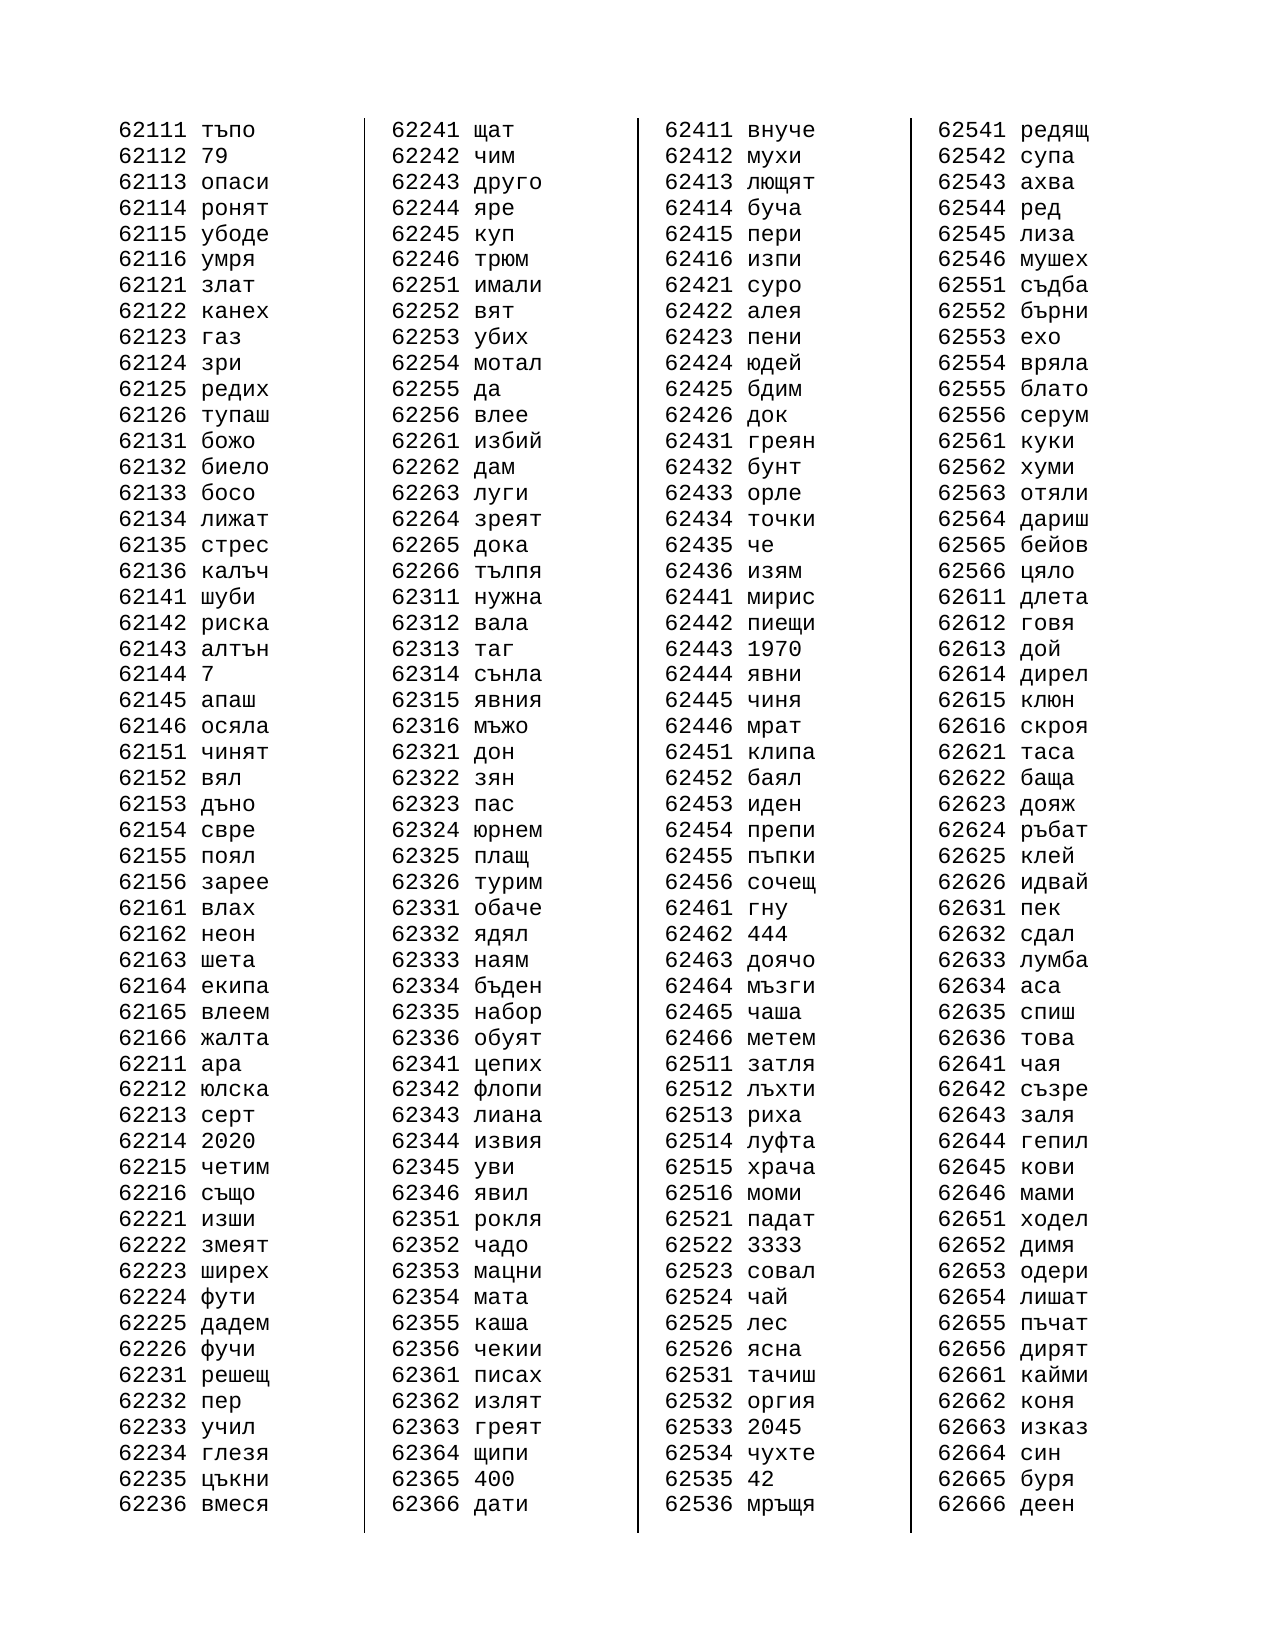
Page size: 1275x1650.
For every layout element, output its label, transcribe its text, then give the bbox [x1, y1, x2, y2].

text 62262 дам [391, 455, 610, 481]
text 62643 заля [937, 1104, 1157, 1130]
text 62342 флопи [391, 1078, 610, 1104]
text 62112 79 [118, 144, 337, 170]
text 62233 учил [118, 1415, 337, 1441]
text 62626 идвай [937, 870, 1157, 896]
text 62514 луфта [664, 1130, 883, 1156]
text 62136 калъч [118, 559, 337, 585]
text 62553 ехо [937, 326, 1157, 352]
text 62461 гну [664, 896, 883, 922]
text 62341 цепих [391, 1052, 610, 1078]
text 62323 пас [391, 792, 610, 818]
text 62635 спиш [937, 1000, 1157, 1026]
text 62552 бърни [937, 300, 1157, 326]
text 62624 ръбат [937, 818, 1157, 844]
text 62612 говя [937, 611, 1157, 637]
text 62344 извия [391, 1130, 610, 1156]
text 62522 3333 [664, 1233, 883, 1259]
text 62322 зян [391, 767, 610, 792]
text 62555 блато [937, 377, 1157, 403]
text 62155 поял [118, 844, 337, 870]
text 62231 решещ [118, 1363, 337, 1389]
text 62116 умря [118, 248, 337, 274]
text 62465 чаша [664, 1000, 883, 1026]
text 62534 чухте [664, 1441, 883, 1467]
text 62363 греят [391, 1415, 610, 1441]
text 62164 екипа [118, 974, 337, 1000]
text 62653 одери [937, 1259, 1157, 1285]
text 62125 редих [118, 377, 337, 403]
text 62516 моми [664, 1182, 883, 1207]
text 62264 зреят [391, 507, 610, 533]
text 62336 обуят [391, 1026, 610, 1052]
text 62413 лющят [664, 170, 883, 196]
text 62316 мъжо [391, 715, 610, 741]
text 62263 луги [391, 481, 610, 507]
text 62221 изши [118, 1207, 337, 1233]
text 62145 апаш [118, 689, 337, 715]
text 62312 вала [391, 611, 610, 637]
text 62352 чадо [391, 1233, 610, 1259]
text 62546 мушех [937, 248, 1157, 274]
text 62452 баял [664, 767, 883, 792]
text 62253 убих [391, 326, 610, 352]
text 62541 редящ [937, 118, 1157, 144]
text 62334 бъден [391, 974, 610, 1000]
text 62365 400 [391, 1467, 610, 1493]
text 62611 длета [937, 585, 1157, 611]
text 62321 дон [391, 741, 610, 767]
text 62214 2020 [118, 1130, 337, 1156]
text 62664 син [937, 1441, 1157, 1467]
text 62133 босо [118, 481, 337, 507]
text 62426 док [664, 403, 883, 429]
text 62234 глезя [118, 1441, 337, 1467]
text 62153 дъно [118, 792, 337, 818]
text 62412 мухи [664, 144, 883, 170]
text 62121 злат [118, 274, 337, 300]
text 62154 свре [118, 818, 337, 844]
text 62613 дой [937, 637, 1157, 663]
text 62451 клипа [664, 741, 883, 767]
text 62656 дирят [937, 1337, 1157, 1363]
text 62411 внуче [664, 118, 883, 144]
text 62636 това [937, 1026, 1157, 1052]
text 62122 канех [118, 300, 337, 326]
text 62523 совал [664, 1259, 883, 1285]
text 62354 мата [391, 1285, 610, 1311]
text 62131 божо [118, 429, 337, 455]
text 62623 дояж [937, 792, 1157, 818]
text 62551 съдба [937, 274, 1157, 300]
text 62645 кови [937, 1156, 1157, 1182]
text 62156 зарее [118, 870, 337, 896]
text 62646 мами [937, 1182, 1157, 1207]
text 62146 осяла [118, 715, 337, 741]
text 62466 метем [664, 1026, 883, 1052]
text 62364 щипи [391, 1441, 610, 1467]
text 62135 стрес [118, 533, 337, 559]
text 62356 чекии [391, 1337, 610, 1363]
text 62114 ронят [118, 196, 337, 222]
text 62261 избий [391, 429, 610, 455]
text 62524 чай [664, 1285, 883, 1311]
text 62641 чая [937, 1052, 1157, 1078]
text 62224 фути [118, 1285, 337, 1311]
text 62444 явни [664, 663, 883, 689]
text 62464 мъзги [664, 974, 883, 1000]
text 62513 риха [664, 1104, 883, 1130]
text 62142 риска [118, 611, 337, 637]
text 62661 кайми [937, 1363, 1157, 1389]
text 62463 доячо [664, 948, 883, 974]
text 62445 чиня [664, 689, 883, 715]
text 62662 коня [937, 1389, 1157, 1415]
text 62353 мацни [391, 1259, 610, 1285]
text 62424 юдей [664, 352, 883, 377]
text 62124 зри [118, 352, 337, 377]
text 62462 444 [664, 922, 883, 948]
text 62345 уви [391, 1156, 610, 1182]
text 62141 шуби [118, 585, 337, 611]
text 62544 ред [937, 196, 1157, 222]
text 62115 убоде [118, 222, 337, 248]
text 62123 газ [118, 326, 337, 352]
text 62236 вмеся [118, 1493, 337, 1519]
text 62511 затля [664, 1052, 883, 1078]
text 62232 пер [118, 1389, 337, 1415]
text 62535 42 [664, 1467, 883, 1493]
text 62515 храча [664, 1156, 883, 1182]
text 62134 лижат [118, 507, 337, 533]
text 62453 иден [664, 792, 883, 818]
text 62244 яре [391, 196, 610, 222]
text 62132 биело [118, 455, 337, 481]
text 62326 турим [391, 870, 610, 896]
text 62542 супа [937, 144, 1157, 170]
text 62633 лумба [937, 948, 1157, 974]
text 62434 точки [664, 507, 883, 533]
text 62216 също [118, 1182, 337, 1207]
text 62564 дариш [937, 507, 1157, 533]
text 62225 дадем [118, 1311, 337, 1337]
text 62436 изям [664, 559, 883, 585]
text 62414 буча [664, 196, 883, 222]
text 62431 греян [664, 429, 883, 455]
text 62454 препи [664, 818, 883, 844]
text 62161 влах [118, 896, 337, 922]
text 62642 съзре [937, 1078, 1157, 1104]
text 62416 изпи [664, 248, 883, 274]
text 62241 щат [391, 118, 610, 144]
text 62561 куки [937, 429, 1157, 455]
text 62663 изказ [937, 1415, 1157, 1441]
text 62251 имали [391, 274, 610, 300]
text 62625 клей [937, 844, 1157, 870]
text 62425 бдим [664, 377, 883, 403]
text 62351 рокля [391, 1207, 610, 1233]
text 62521 падат [664, 1207, 883, 1233]
text 62446 мрат [664, 715, 883, 741]
text 62654 лишат [937, 1285, 1157, 1311]
text 62563 отяли [937, 481, 1157, 507]
text 62254 мотал [391, 352, 610, 377]
text 62543 ахва [937, 170, 1157, 196]
text 62665 буря [937, 1467, 1157, 1493]
text 62311 нужна [391, 585, 610, 611]
text 62644 гепил [937, 1130, 1157, 1156]
text 62333 наям [391, 948, 610, 974]
text 62614 дирел [937, 663, 1157, 689]
text 62443 1970 [664, 637, 883, 663]
text 62313 таг [391, 637, 610, 663]
text 62565 бейов [937, 533, 1157, 559]
text 62362 излят [391, 1389, 610, 1415]
text 62265 дока [391, 533, 610, 559]
text 62266 тълпя [391, 559, 610, 585]
text 62243 друго [391, 170, 610, 196]
text 62632 сдал [937, 922, 1157, 948]
text 62423 пени [664, 326, 883, 352]
text 62455 пъпки [664, 844, 883, 870]
text 62143 алтън [118, 637, 337, 663]
text 62562 хуми [937, 455, 1157, 481]
text 62355 каша [391, 1311, 610, 1337]
text 62113 опаси [118, 170, 337, 196]
text 62366 дати [391, 1493, 610, 1519]
text 62343 лиана [391, 1104, 610, 1130]
text 62252 вят [391, 300, 610, 326]
text 62215 четим [118, 1156, 337, 1182]
text 62144 7 [118, 663, 337, 689]
text 62242 чим [391, 144, 610, 170]
text 62441 мирис [664, 585, 883, 611]
text 62435 че [664, 533, 883, 559]
text 62442 пиещи [664, 611, 883, 637]
text 62166 жалта [118, 1026, 337, 1052]
text 62212 юлска [118, 1078, 337, 1104]
text 62111 тъпо [118, 118, 337, 144]
text 62525 лес [664, 1311, 883, 1337]
text 62621 таса [937, 741, 1157, 767]
text 62566 цяло [937, 559, 1157, 585]
text 62615 клюн [937, 689, 1157, 715]
text 62255 да [391, 377, 610, 403]
text 62226 фучи [118, 1337, 337, 1363]
text 62421 суро [664, 274, 883, 300]
text 62256 влее [391, 403, 610, 429]
text 62554 вряла [937, 352, 1157, 377]
text 62211 ара [118, 1052, 337, 1078]
text 62152 вял [118, 767, 337, 792]
text 62666 деен [937, 1493, 1157, 1519]
text 62415 пери [664, 222, 883, 248]
text 62332 ядял [391, 922, 610, 948]
text 62456 сочещ [664, 870, 883, 896]
text 62315 явния [391, 689, 610, 715]
text 62325 плащ [391, 844, 610, 870]
text 62622 баща [937, 767, 1157, 792]
text 62335 набор [391, 1000, 610, 1026]
text 62432 бунт [664, 455, 883, 481]
text 62422 алея [664, 300, 883, 326]
text 62162 неон [118, 922, 337, 948]
text 62213 серт [118, 1104, 337, 1130]
text 62526 ясна [664, 1337, 883, 1363]
text 62331 обаче [391, 896, 610, 922]
text 62631 пек [937, 896, 1157, 922]
text 62314 сънла [391, 663, 610, 689]
text 62246 трюм [391, 248, 610, 274]
text 62652 димя [937, 1233, 1157, 1259]
text 62616 скроя [937, 715, 1157, 741]
text 62536 мръщя [664, 1493, 883, 1519]
text 62655 пъчат [937, 1311, 1157, 1337]
text 62531 тачиш [664, 1363, 883, 1389]
text 62545 лиза [937, 222, 1157, 248]
text 62532 оргия [664, 1389, 883, 1415]
text 62165 влеем [118, 1000, 337, 1026]
text 62223 ширех [118, 1259, 337, 1285]
text 62245 куп [391, 222, 610, 248]
text 62556 серум [937, 403, 1157, 429]
text 62634 аса [937, 974, 1157, 1000]
text 62433 орле [664, 481, 883, 507]
text 62346 явил [391, 1182, 610, 1207]
text 62235 цъкни [118, 1467, 337, 1493]
text 62126 тупаш [118, 403, 337, 429]
text 62151 чинят [118, 741, 337, 767]
text 62222 змеят [118, 1233, 337, 1259]
text 62533 2045 [664, 1415, 883, 1441]
text 62512 лъхти [664, 1078, 883, 1104]
text 62651 ходел [937, 1207, 1157, 1233]
text 62324 юрнем [391, 818, 610, 844]
text 62163 шета [118, 948, 337, 974]
text 62361 писах [391, 1363, 610, 1389]
